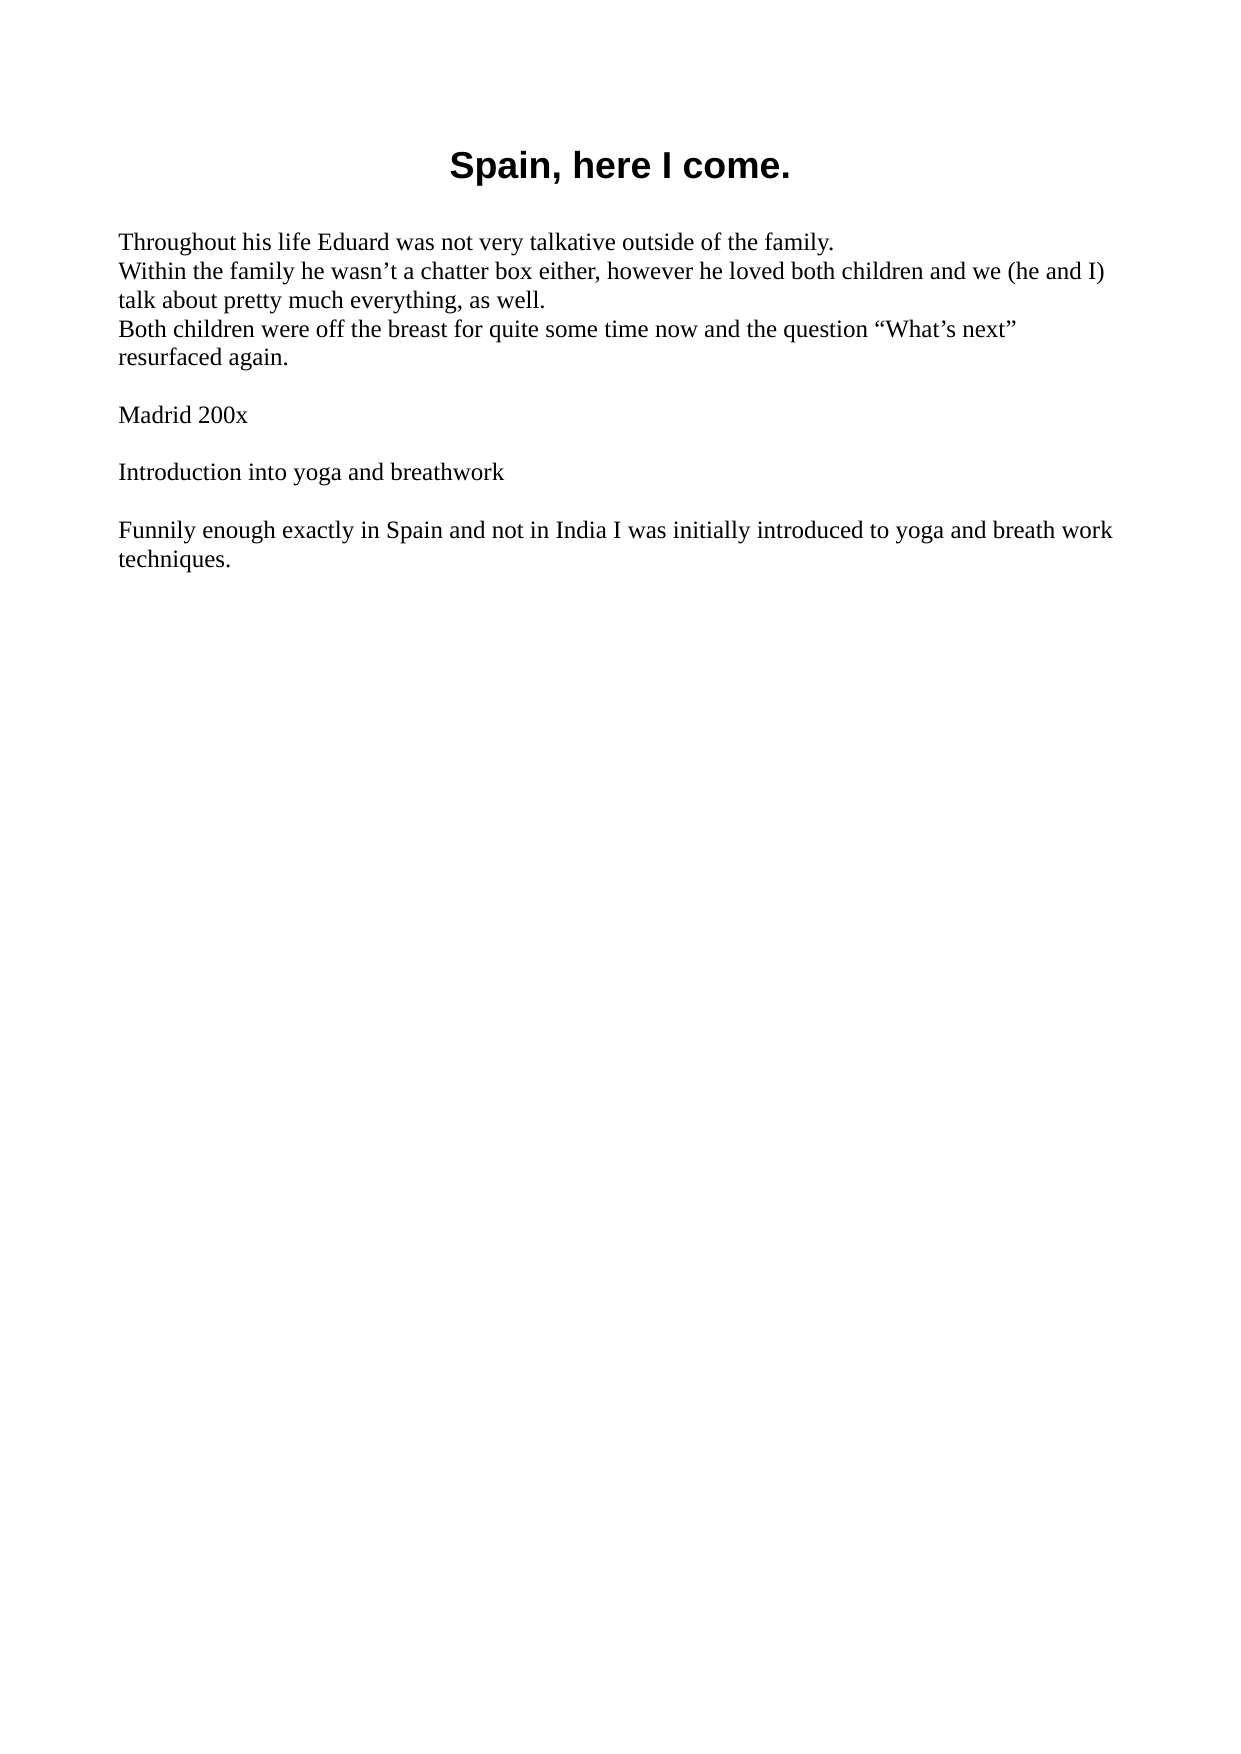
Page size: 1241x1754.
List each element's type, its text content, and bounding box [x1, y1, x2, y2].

text Funnily enough exactly in Spain and not in India I was initially introduced to yoga and breath work techniques. [118, 515, 1122, 572]
subtitle Spain, here I come. [118, 143, 1122, 186]
text Both children were off the breast for quite some time now and the question “What’s next” resurfaced again. [118, 314, 1122, 371]
text Throughout his life Eduard was not very talkative outside of the family. [118, 227, 1122, 256]
text Within the family he wasn’t a chatter box either, however he loved both children and we (he and I) talk about pretty much everything, as well. [118, 256, 1122, 314]
text Introduction into yoga and breathwork [118, 457, 1122, 486]
text Madrid 200x [118, 400, 1122, 429]
